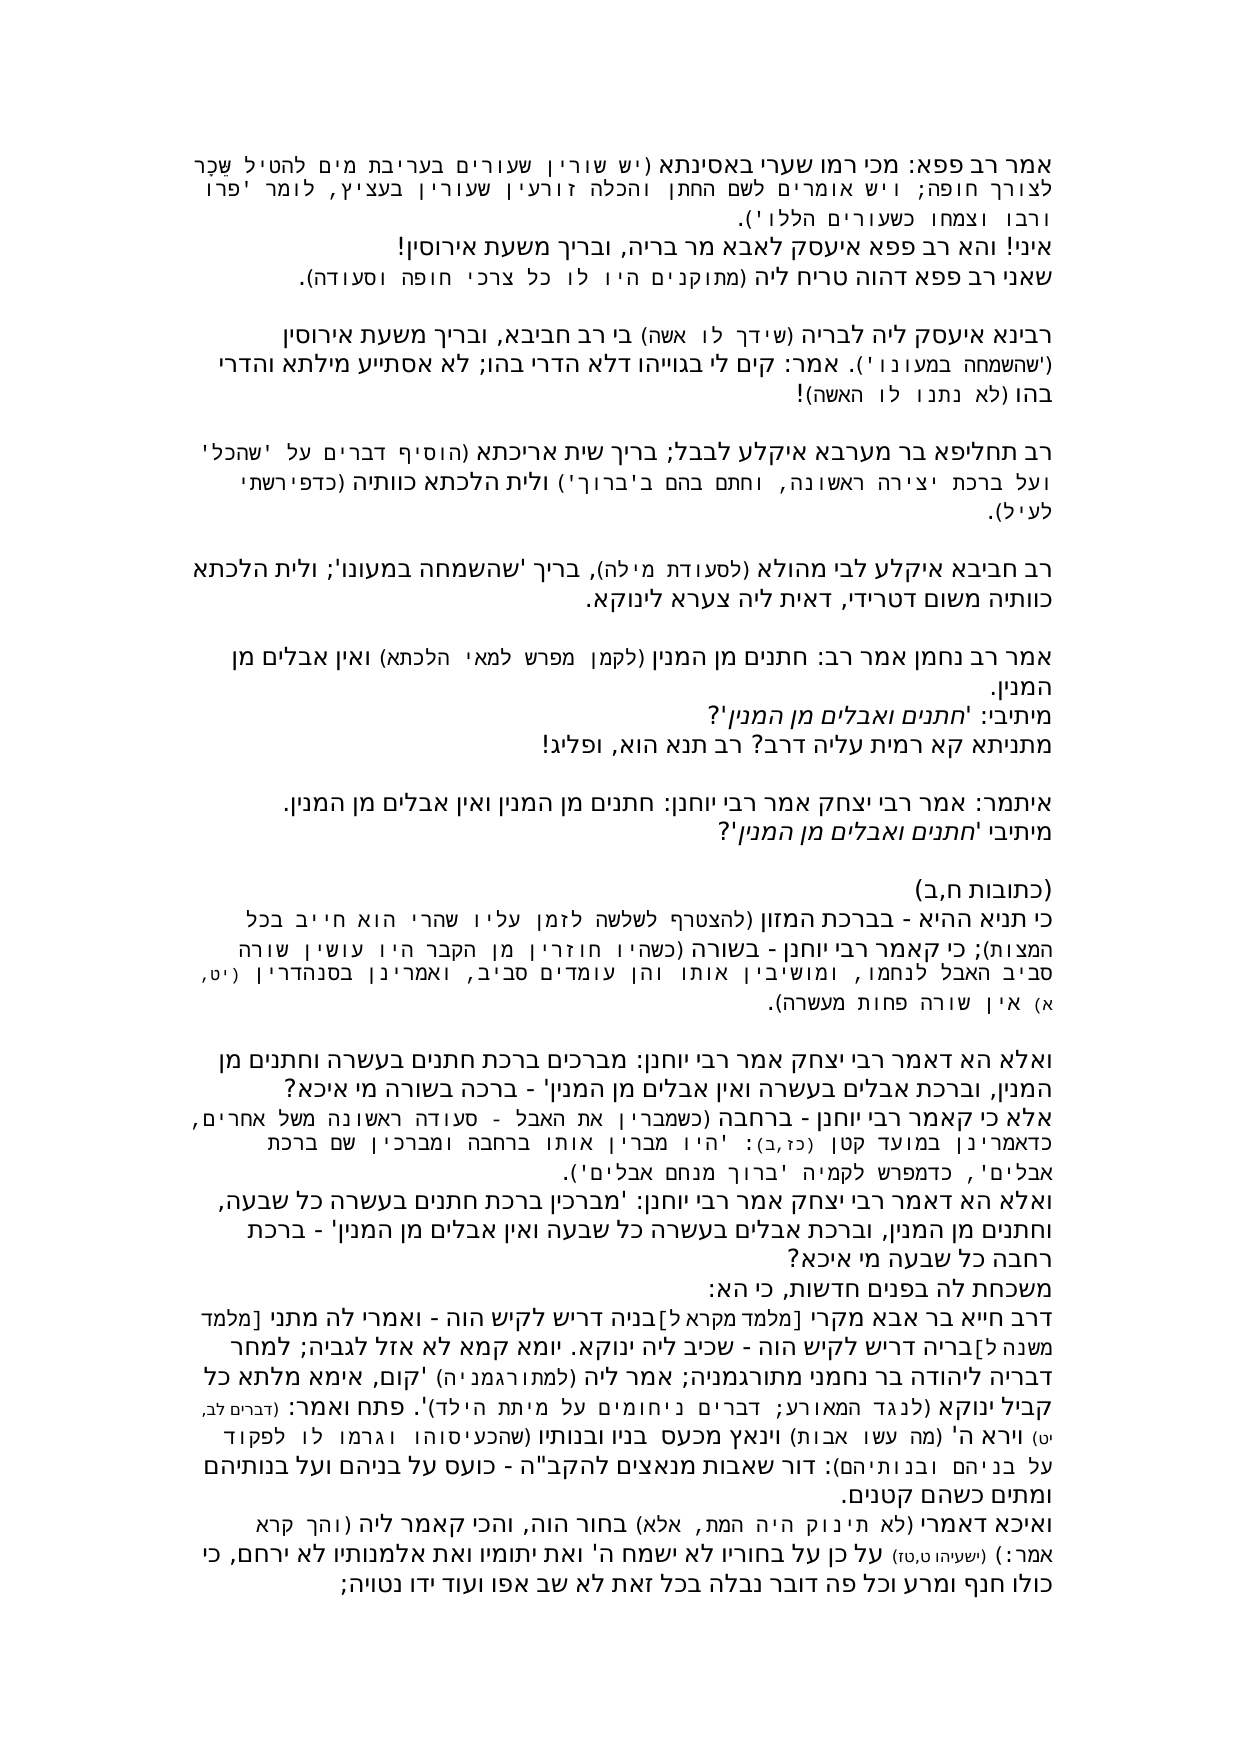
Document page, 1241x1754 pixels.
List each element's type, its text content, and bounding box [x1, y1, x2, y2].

text ואלא הא דאמר רבי יצחק אמר רבי יוחנן: 'מברכין ברכת חתנים בעשרה כל שבעה, וחתנים מן המנין, וברכת אבלים בעשרה כל שבעה ואין אבלים מן המנין' - ברכת רחבה כל שבעה מי איכא? [187, 1186, 1053, 1274]
text משכחת לה בפנים חדשות, כי הא: [187, 1274, 1053, 1303]
text אלא כי קאמר רבי יוחנן - ברחבה (כשמברין את האבל - סעודה ראשונה משל אחרים, כדאמרינן במועד קטן (כז,ב): 'היו מברין אותו ברחבה ומברכין שם ברכת אבלים', כדמפרש לקמיה 'ברוך מנחם אבלים'). [187, 1103, 1053, 1186]
text איתמר: אמר רבי יצחק אמר רבי יוחנן: חתנים מן המנין ואין אבלים מן המנין. [187, 788, 1053, 817]
text רב תחליפא בר מערבא איקלע לבבל; בריך שית אריכתא (הוסיף דברים על 'שהכל' ועל ברכת יצירה ראשונה, וחתם בהם ב'ברוך') ולית הלכתא כוותיה (כדפירשתי לעיל). [187, 437, 1053, 526]
text מיתיבי 'חתנים ואבלים מן המנין'? [187, 817, 1053, 846]
text מיתיבי: 'חתנים ואבלים מן המנין'? [187, 701, 1053, 730]
text ואיכא דאמרי (לא תינוק היה המת, אלא) בחור הוה, והכי קאמר ליה (והך קרא אמר:) (ישעיהו ט,טז) על כן על בחוריו לא ישמח ה' ואת יתומיו ואת אלמנותיו לא ירחם, כי כולו חנף ומרע וכל פה דובר נבלה בכל זאת לא שב אפו ועוד ידו נטויה; [187, 1510, 1053, 1598]
text איני! והא רב פפא איעסק לאבא מר בריה, ובריך משעת אירוסין! [187, 233, 1053, 262]
text שאני רב פפא דהוה טריח ליה (מתוקנים היו לו כל צרכי חופה וסעודה). [187, 262, 1053, 291]
text מתניתא קא רמית עליה דרב? רב תנא הוא, ופליג! [187, 730, 1053, 759]
text כי תניא ההיא - בברכת המזון (להצטרף לשלשה לזמן עליו שהרי הוא חייב בכל המצות); כי קאמר רבי יוחנן - בשורה (כשהיו חוזרין מן הקבר היו עושין שורה סביב האבל לנחמו, ומושיבין אותו והן עומדים סביב, ואמרינן בסנהדרין (יט,א) אין שורה פחות מעשרה). [187, 904, 1053, 1016]
text ואלא הא דאמר רבי יצחק אמר רבי יוחנן: מברכים ברכת חתנים בעשרה וחתנים מן המנין, וברכת אבלים בעשרה ואין אבלים מן המנין' - ברכה בשורה מי איכא? [187, 1045, 1053, 1103]
text דרב חייא בר אבא מקרי [מלמד מקרא ל]בניה דריש לקיש הוה - ואמרי לה מתני [מלמד משנה ל]בריה דריש לקיש הוה - שכיב ליה ינוקא. יומא קמא לא אזל לגביה; למחר דבריה ליהודה בר נחמני מתורגמניה; אמר ליה (למתורגמניה) 'קום, אימא מלתא כל קביל ינוקא (לנגד המאורע; דברים ניחומים על מיתת הילד)'. פתח ואמר: (דברים לב,יט) וירא ה' (מה עשו אבות) וינאץ מכעס בניו ובנותיו (שהכעיסוהו וגרמו לו לפקוד על בניהם ובנותיהם): דור שאבות מנאצים להקב"ה - כועס על בניהם ועל בנותיהם ומתים כשהם קטנים. [187, 1303, 1053, 1510]
text (כתובות ח,ב) [187, 875, 1053, 904]
text רב חביבא איקלע לבי מהולא (לסעודת מילה), בריך 'שהשמחה במעונו'; ולית הלכתא כוותיה משום דטרידי, דאית ליה צערא לינוקא. [187, 555, 1053, 613]
text רבינא איעסק ליה לבריה (שידך לו אשה) בי רב חביבא, ובריך משעת אירוסין ('שהשמחה במעונו'). אמר: קים לי בגוייהו דלא הדרי בהו; לא אסתייע מילתא והדרי בהו (לא נתנו לו האשה)! [187, 320, 1053, 409]
text אמר רב פפא: מכי רמו שערי באסינתא (יש שורין שעורים בעריבת מים להטיל שֵּכָר לצורך חופה; ויש אומרים לשם החתן והכלה זורעין שעורין בעציץ, לומר 'פרו ורבו וצמחו כשעורים הללו'). [187, 150, 1053, 233]
text אמר רב נחמן אמר רב: חתנים מן המנין (לקמן מפרש למאי הלכתא) ואין אבלים מן המנין. [187, 642, 1053, 701]
